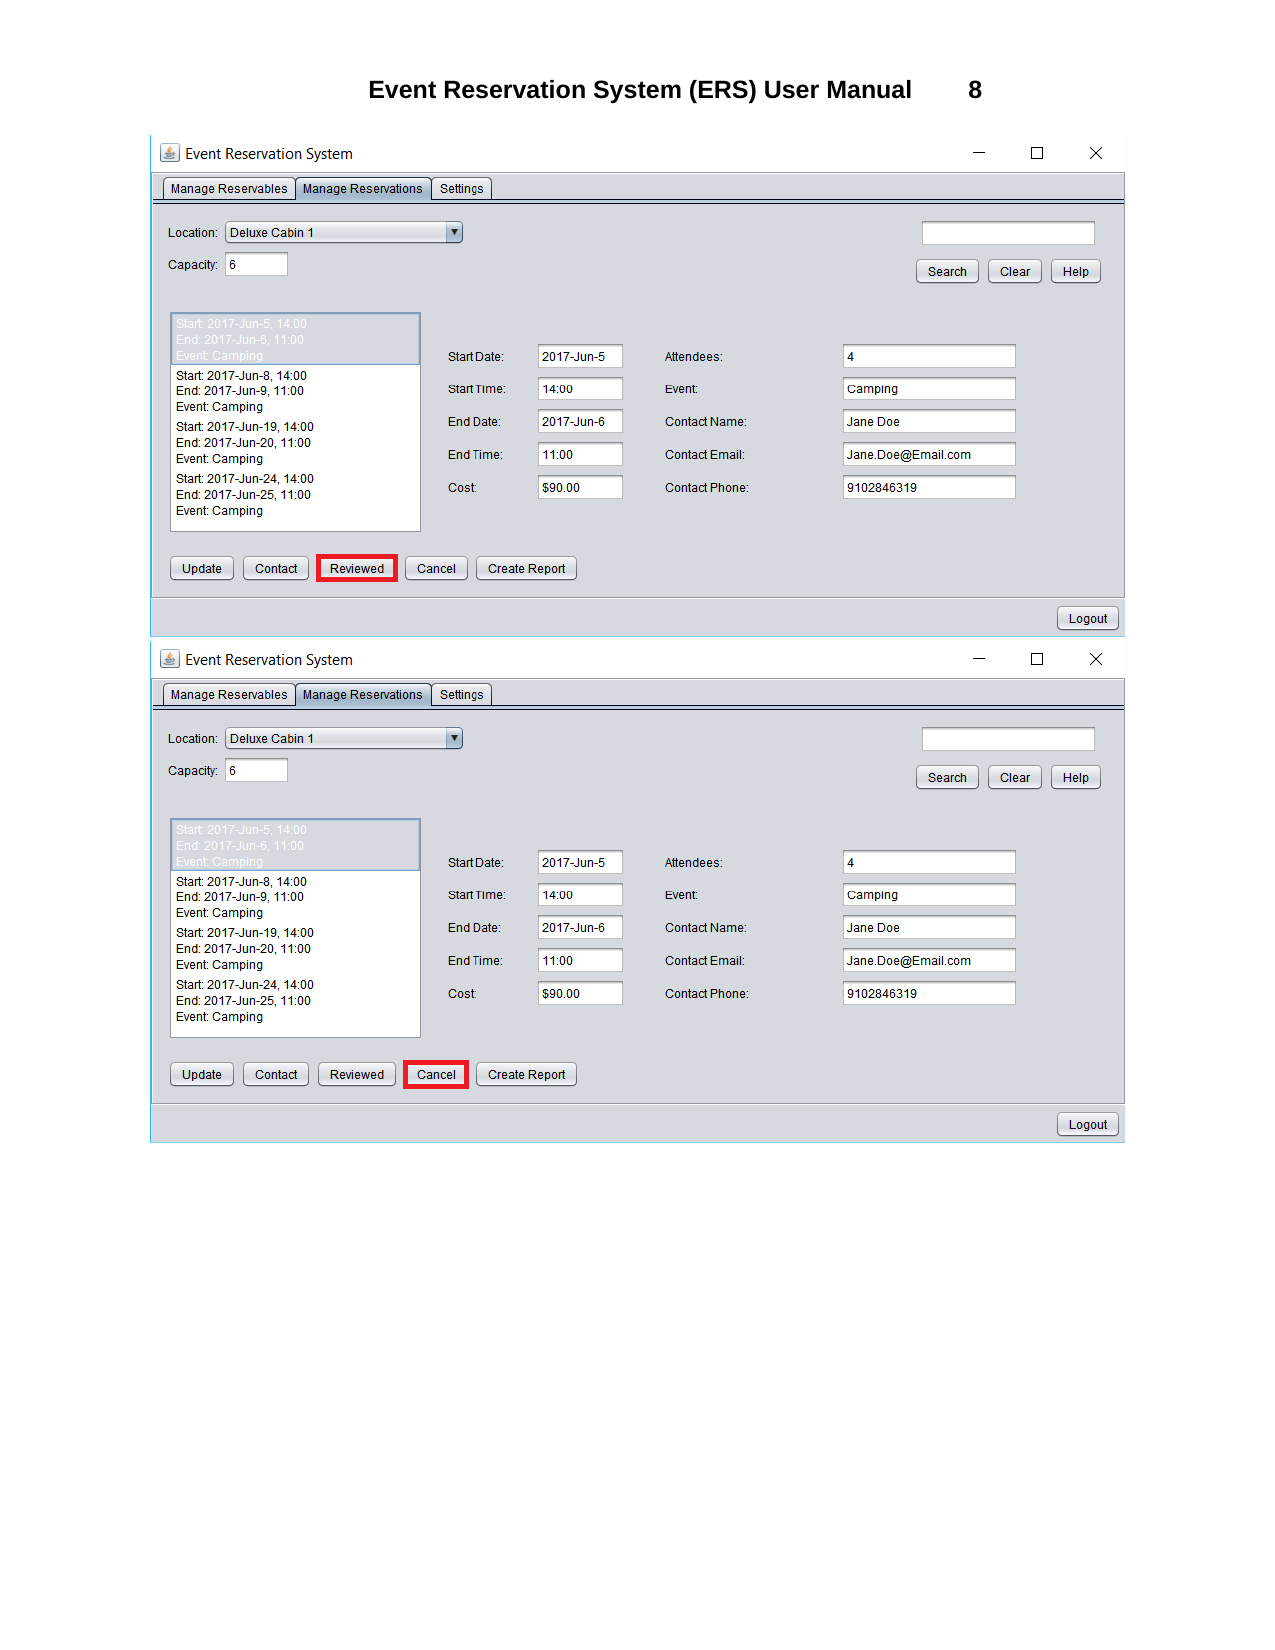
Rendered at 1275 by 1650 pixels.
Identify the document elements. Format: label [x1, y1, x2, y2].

picture [150, 641, 1125, 1143]
picture [150, 135, 1125, 637]
